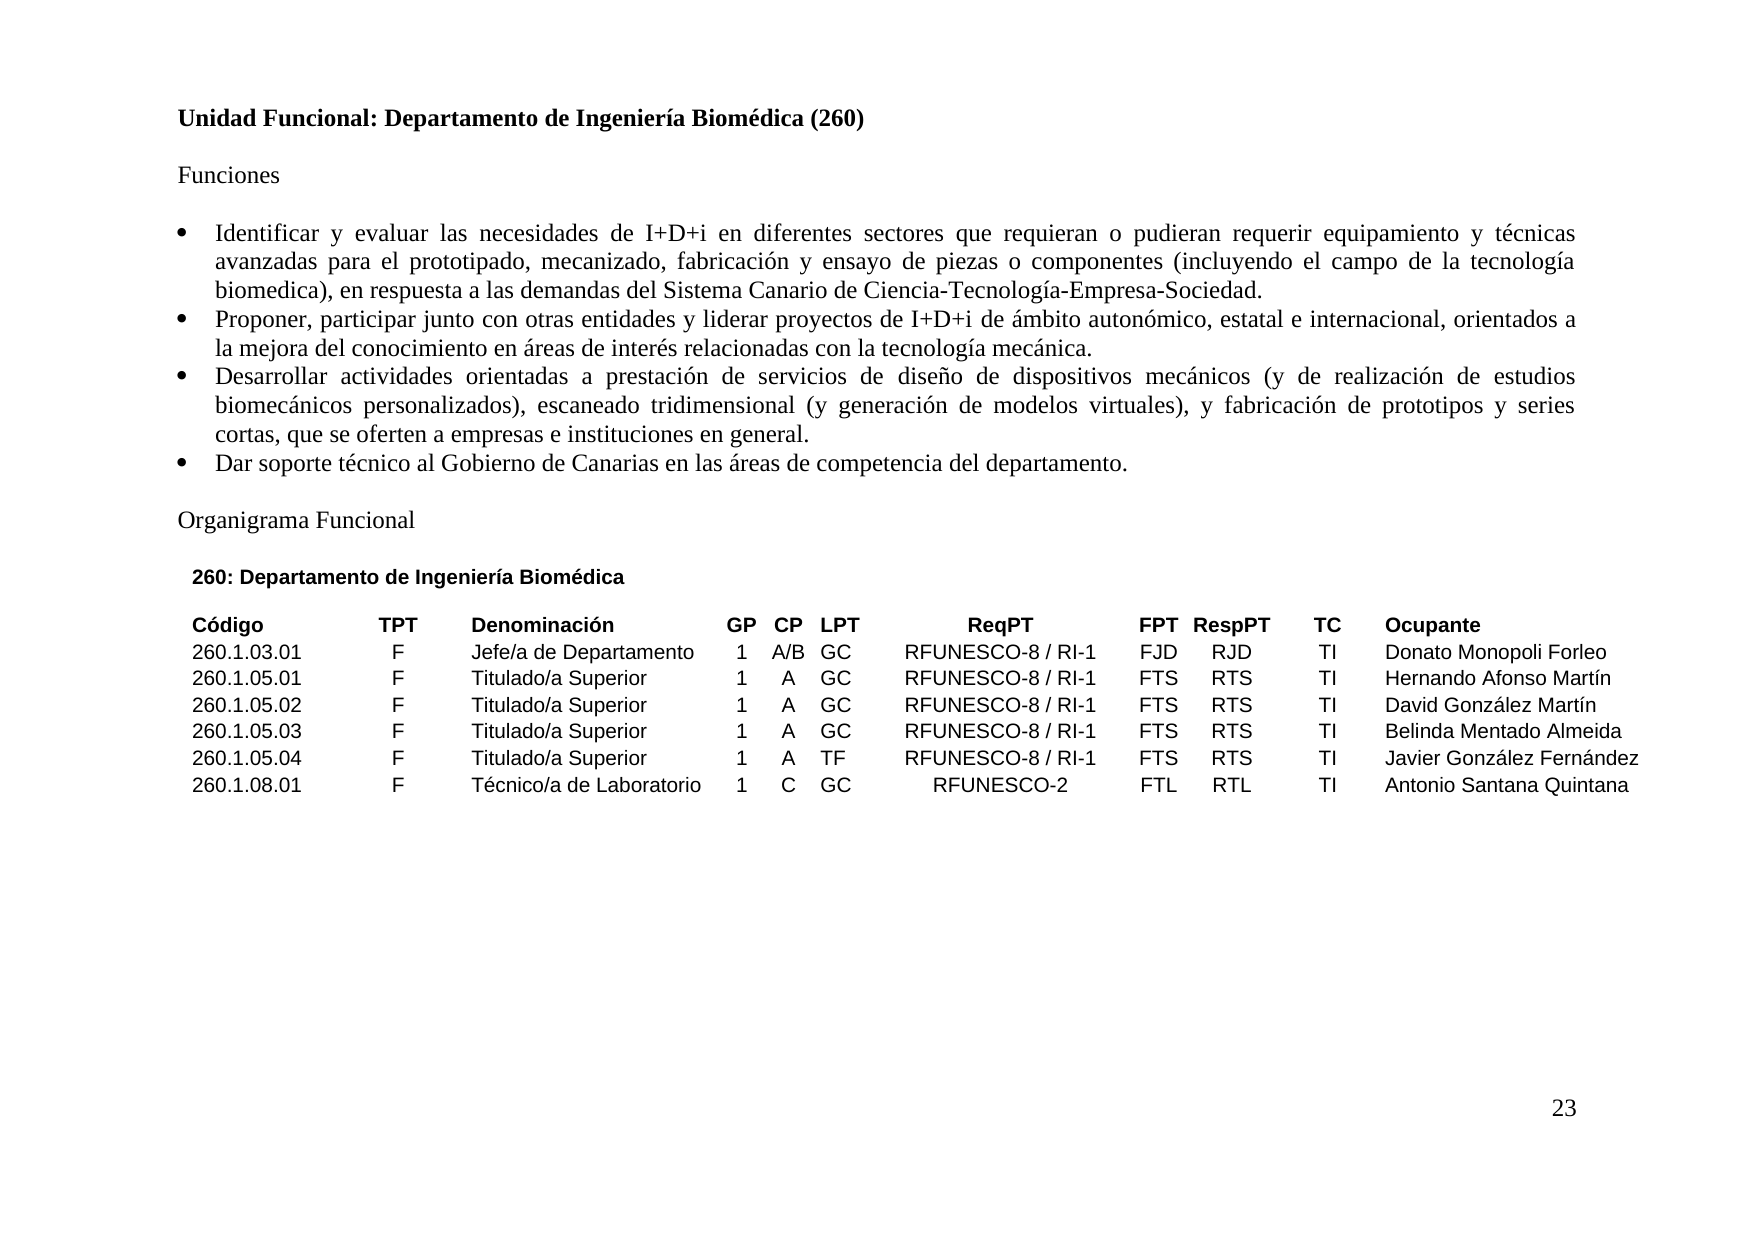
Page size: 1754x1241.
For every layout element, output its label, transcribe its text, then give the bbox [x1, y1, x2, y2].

table_cell 260.1.05.01 [185, 664, 332, 690]
table_cell F [332, 664, 464, 690]
table_cell RFUNESCO-8 / RI-1 [869, 637, 1132, 664]
table_cell Titulado/a Superior [464, 664, 719, 690]
table_cell GC [813, 717, 869, 743]
table_cell RFUNESCO-8 / RI-1 [869, 664, 1132, 690]
table_cell RTS [1186, 690, 1278, 717]
table_cell Javier González Fernández [1378, 743, 1658, 770]
table_header 260: Departamento de Ingeniería Biomédica [185, 563, 869, 589]
table_cell 260.1.08.01 [185, 770, 332, 796]
table_cell F [332, 690, 464, 717]
subtitle Funciones [177, 160, 1577, 189]
table_cell A/B [764, 637, 813, 664]
table_cell FTL [1132, 770, 1186, 796]
table_cell F [332, 637, 464, 664]
table_cell GC [813, 690, 869, 717]
table_cell CP [764, 589, 813, 637]
table_cell TPT [332, 589, 464, 637]
table_cell 260.1.03.01 [185, 637, 332, 664]
table_cell FPT [1132, 589, 1186, 637]
table_cell Denominación [464, 589, 719, 637]
table_cell A [764, 743, 813, 770]
table_cell TF [813, 743, 869, 770]
table_cell A [764, 690, 813, 717]
table_cell F [332, 743, 464, 770]
table_cell FTS [1132, 743, 1186, 770]
table_cell Donato Monopoli Forleo [1378, 637, 1658, 664]
table_cell FTS [1132, 717, 1186, 743]
table_cell LPT [813, 589, 869, 637]
table_cell Titulado/a Superior [464, 743, 719, 770]
table_cell Código [185, 589, 332, 637]
table_cell F [332, 717, 464, 743]
table_cell TI [1278, 717, 1377, 743]
table_cell RJD [1186, 637, 1278, 664]
table_header [1132, 563, 1186, 589]
table_cell GC [813, 664, 869, 690]
table_cell GP [719, 589, 764, 637]
list Identificar y evaluar las necesidades de I+D+i en diferentes sectores que requieran o pudieran requerir equipamiento y técnicas avanzadas para el prototipado, mecanizado, fabricación y ensayo de piezas o componentes (incluyendo el campo de la tecnología biomedica), en respuesta a las demandas del Sistema Canario de Ciencia-Tecnología-Empresa-Sociedad. [177, 218, 1577, 304]
table_header [1278, 563, 1377, 589]
table_cell C [764, 770, 813, 796]
table_cell TI [1278, 743, 1377, 770]
table_cell 1 [719, 717, 764, 743]
table_cell David González Martín [1378, 690, 1658, 717]
table_cell FTS [1132, 690, 1186, 717]
table_cell TI [1278, 664, 1377, 690]
table_header [869, 563, 1132, 589]
table_cell Hernando Afonso Martín [1378, 664, 1658, 690]
table_cell Técnico/a de Laboratorio [464, 770, 719, 796]
table_cell 260.1.05.02 [185, 690, 332, 717]
table_cell 260.1.05.03 [185, 717, 332, 743]
table_header [1186, 563, 1278, 589]
table_cell GC [813, 770, 869, 796]
table_cell RTS [1186, 717, 1278, 743]
table_cell RFUNESCO-2 [869, 770, 1132, 796]
list Desarrollar actividades orientadas a prestación de servicios de diseño de dispositivos mecánicos (y de realización de estudios biomecánicos personalizados), escaneado tridimensional (y generación de modelos virtuales), y fabricación de prototipos y series cortas, que se oferten a empresas e instituciones en general. [177, 361, 1577, 448]
table_cell 1 [719, 637, 764, 664]
table_cell Jefe/a de Departamento [464, 637, 719, 664]
table_cell 1 [719, 690, 764, 717]
table_header [1378, 563, 1658, 589]
table_cell RTS [1186, 664, 1278, 690]
table_cell Titulado/a Superior [464, 690, 719, 717]
table_cell 1 [719, 770, 764, 796]
table_cell Belinda Mentado Almeida [1378, 717, 1658, 743]
table_cell ReqPT [869, 589, 1132, 637]
subtitle Unidad Funcional: Departamento de Ingeniería Biomédica (260) [177, 103, 1577, 131]
table_cell RFUNESCO-8 / RI-1 [869, 690, 1132, 717]
table_cell Ocupante [1378, 589, 1658, 637]
table_cell RTS [1186, 743, 1278, 770]
table_cell RespPT [1186, 589, 1278, 637]
table_cell RFUNESCO-8 / RI-1 [869, 743, 1132, 770]
table_cell FTS [1132, 664, 1186, 690]
list Proponer, participar junto con otras entidades y liderar proyectos de I+D+i de ámbito autonómico, estatal e internacional, orientados a la mejora del conocimiento en áreas de interés relacionadas con la tecnología mecánica. [177, 304, 1577, 361]
table_cell A [764, 717, 813, 743]
table_cell RFUNESCO-8 / RI-1 [869, 717, 1132, 743]
table_cell TI [1278, 637, 1377, 664]
table_cell TC [1278, 589, 1377, 637]
table_cell Antonio Santana Quintana [1378, 770, 1658, 796]
subtitle Organigrama Funcional [177, 505, 1577, 534]
table_cell 260.1.05.04 [185, 743, 332, 770]
table_cell FJD [1132, 637, 1186, 664]
table_cell Titulado/a Superior [464, 717, 719, 743]
table_cell F [332, 770, 464, 796]
table_cell RTL [1186, 770, 1278, 796]
table_cell A [764, 664, 813, 690]
list Dar soporte técnico al Gobierno de Canarias en las áreas de competencia del departamento. [177, 448, 1577, 476]
table_cell 1 [719, 664, 764, 690]
table_cell GC [813, 637, 869, 664]
table_cell TI [1278, 690, 1377, 717]
table_cell TI [1278, 770, 1377, 796]
table_cell 1 [719, 743, 764, 770]
